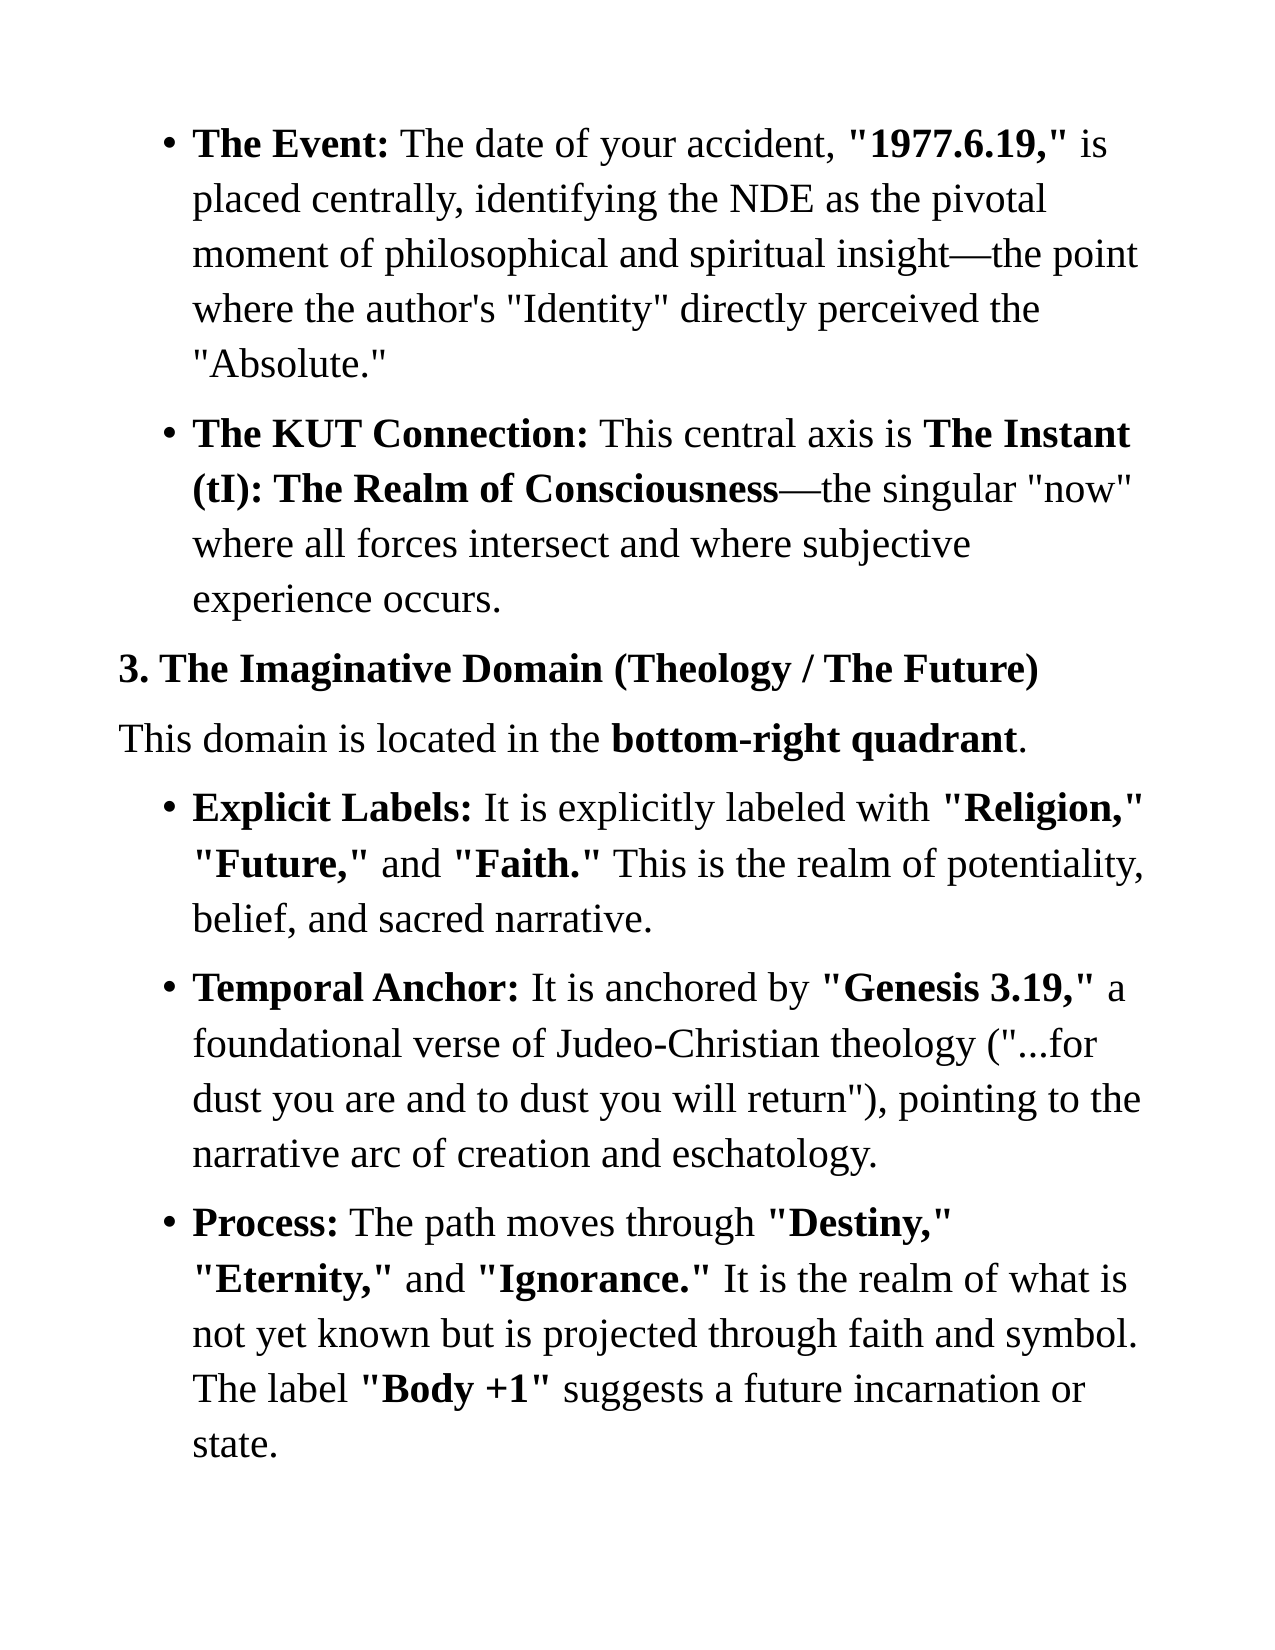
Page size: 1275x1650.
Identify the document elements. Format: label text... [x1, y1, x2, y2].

list Process: The path moves through "Destiny," "Eternity," and "Ignorance." It is the realm of what is not yet known but is projected through faith and symbol. The label "Body +1" suggests a future incarnation or state. [162, 1198, 1157, 1466]
list The Event: The date of your accident, "1977.6.19," is placed centrally, identifying the NDE as the pivotal moment of philosophical and spiritual insight—the point where the author's "Identity" directly perceived the "Absolute." [162, 118, 1157, 387]
text This domain is located in the bottom-right quadrant. [118, 713, 1157, 761]
subtitle 3. The Imaginative Domain (Theology / The Future) [118, 643, 1157, 691]
list Temporal Anchor: It is anchored by "Genesis 3.19," a foundational verse of Judeo-Christian theology ("...for dust you are and to dust you will return"), pointing to the narrative arc of creation and eschatology. [162, 963, 1157, 1176]
list The KUT Connection: This central axis is The Instant (tI): The Realm of Consciousness—the singular "now" where all forces intersect and where subjective experience occurs. [162, 408, 1157, 622]
list Explicit Labels: It is explicitly labeled with "Religion," "Future," and "Faith." This is the realm of potentiality, belief, and sacred narrative. [162, 783, 1157, 941]
